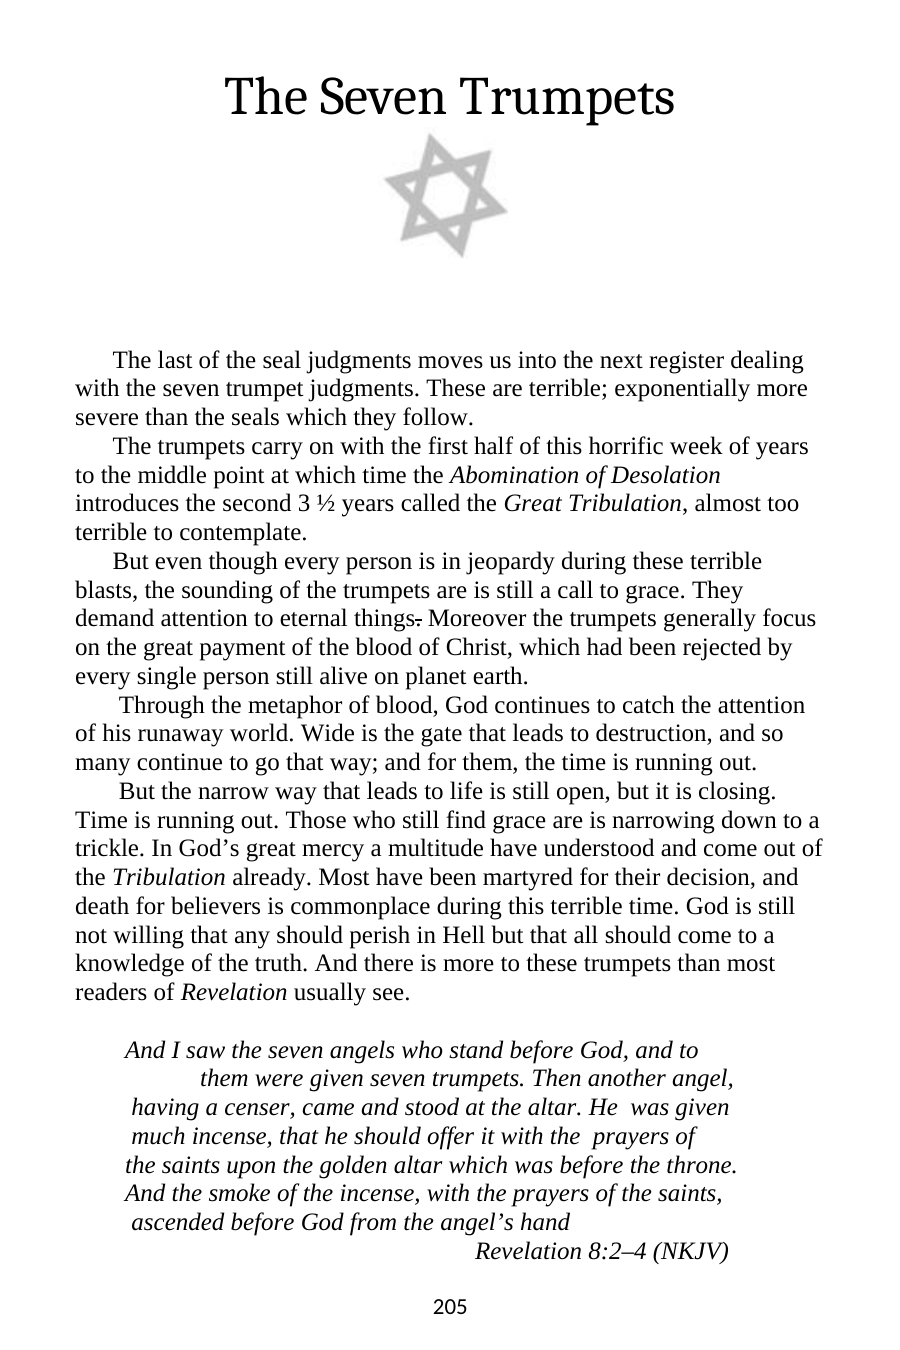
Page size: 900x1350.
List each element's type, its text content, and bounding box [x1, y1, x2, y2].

picture [377, 127, 523, 263]
text And the smoke of the incense, with the prayers of the saints, [75, 1178, 825, 1207]
text having a censer, came and stood at the altar. He was given [75, 1092, 825, 1121]
text And I saw the seven angels who stand before God, and to [75, 1035, 825, 1063]
subtitle The Seven Trumpets [75, 66, 825, 128]
text But even though every person is in jeopardy during these terrible blasts, the sounding of the trumpets are is still a call to grace. They demand attention to eternal things. Moreover the trumpets generally focus on the great payment of the blood of Christ, which had been rejected by every single person still alive on planet earth. [75, 546, 825, 690]
text The last of the seal judgments moves us into the next register dealing with the seven trumpet judgments. These are terrible; exponentially more severe than the seals which they follow. [75, 345, 825, 431]
text the saints upon the golden altar which was before the throne. [75, 1150, 825, 1178]
text them were given seven trumpets. Then another angel, [150, 1063, 825, 1092]
text Through the metaphor of blood, God continues to catch the attention of his runaway world. Wide is the gate that leads to destruction, and so many continue to go that way; and for them, the time is running out. [75, 690, 825, 776]
text Revelation 8:2–4 (NKJV) [75, 1236, 825, 1265]
text The trumpets carry on with the first half of this horrific week of years to the middle point at which time the Abomination of Desolation introduces the second 3 ½ years called the Great Tribulation, almost too terrible to contemplate. [75, 431, 825, 546]
text But the narrow way that leads to life is still open, but it is closing. Time is running out. Those who still find grace are is narrowing down to a trickle. In God’s great mercy a multitude have understood and come out of the Tribulation already. Most have been martyred for their decision, and death for believers is commonplace during this terrible time. God is still not willing that any should perish in Hell but that all should come to a knowledge of the truth. And there is more to these trumpets than most readers of Revelation usually see. [75, 776, 825, 1006]
text much incense, that he should offer it with the prayers of [75, 1121, 825, 1150]
text ascended before God from the angel’s hand [75, 1207, 825, 1236]
